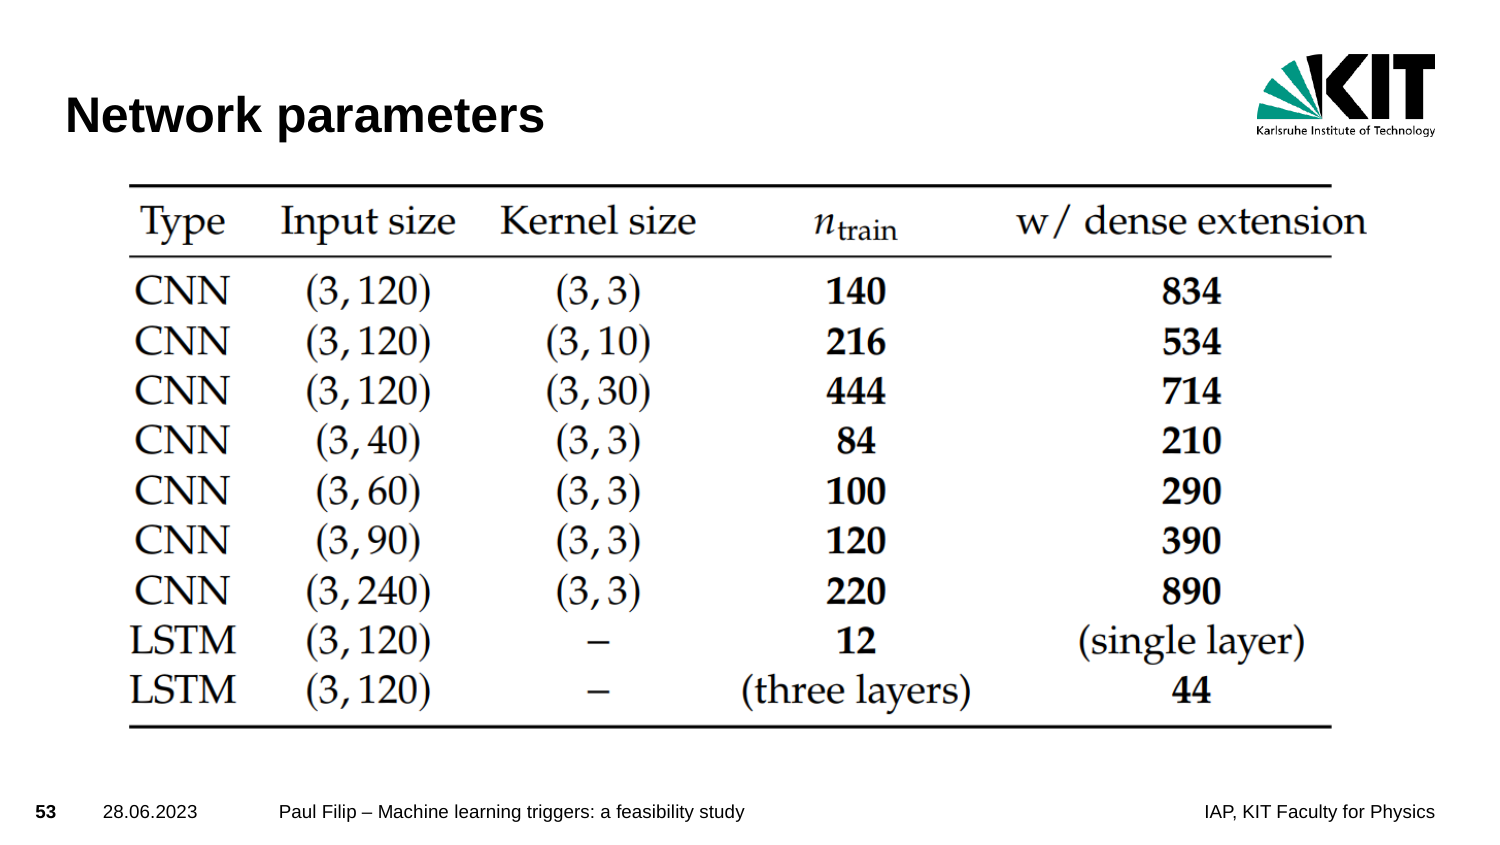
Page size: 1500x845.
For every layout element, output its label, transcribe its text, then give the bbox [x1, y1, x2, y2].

slide_number 3 [35, 778, 89, 844]
slide_number 28.06.2023 [102, 778, 272, 844]
picture [1257, 54, 1435, 137]
picture [124, 180, 1375, 742]
title Network parameters [64, 48, 1192, 144]
